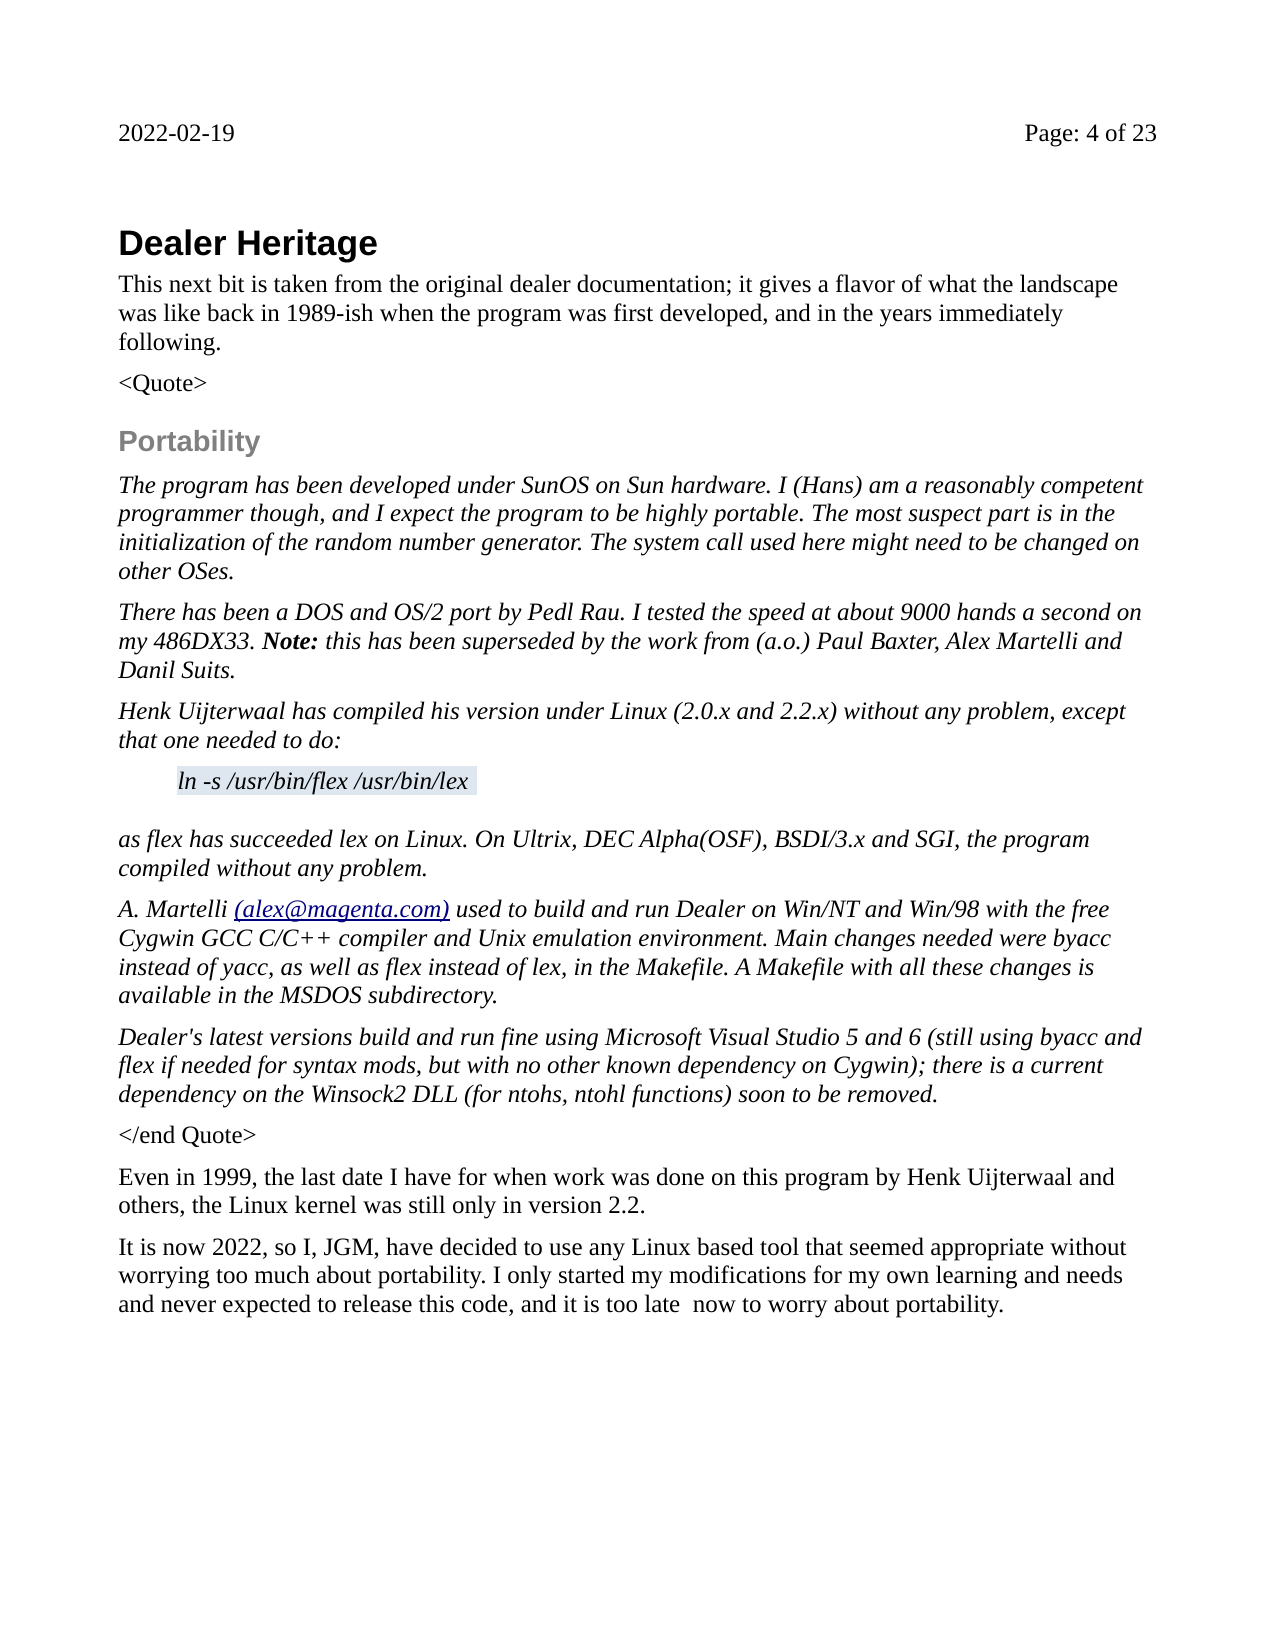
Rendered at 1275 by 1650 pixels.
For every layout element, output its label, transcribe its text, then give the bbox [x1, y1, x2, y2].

text There has been a DOS and OS/2 port by Pedl Rau. I tested the speed at about 9000 hands a second on my 486DX33. Note: this has been superseded by the work from (a.o.) Paul Baxter, Alex Martelli and Danil Suits. [118, 597, 1157, 683]
text This next bit is taken from the original dealer documentation; it gives a flavor of what the landscape was like back in 1989-ish when the program was first developed, and in the years immediately following. [118, 269, 1157, 355]
text A. Martelli (alex@magenta.com) used to build and run Dealer on Win/NT and Win/98 with the free Cygwin GCC C/C++ compiler and Unix emulation environment. Main changes needed were byacc instead of yacc, as well as flex instead of lex, in the Makefile. A Makefile with all these changes is available in the MSDOS subdirectory. [118, 894, 1157, 1009]
text Henk Uijterwaal has compiled his version under Linux (2.0.x and 2.2.x) without any problem, except that one needed to do: [118, 696, 1157, 753]
text as flex has succeeded lex on Linux. On Ultrix, DEC Alpha(OSF), BSDI/3.x and SGI, the program compiled without any problem. [118, 824, 1157, 882]
subtitle Dealer Heritage [118, 222, 1157, 263]
text It is now 2022, so I, JGM, have decided to use any Linux based tool that seemed appropriate without worrying too much about portability. I only started my modifications for my own learning and needs and never expected to release this code, and it is too late now to worry about portability. [118, 1232, 1157, 1318]
text The program has been developed under SunOS on Sun hardware. I (Hans) am a reasonably competent programmer though, and I expect the program to be highly portable. The most suspect part is in the initialization of the random number generator. The system call used here might need to be changed on other OSes. [118, 470, 1157, 585]
text Even in 1999, the last date I have for when work was done on this program by Henk Uijterwaal and others, the Linux kernel was still only in version 2.2. [118, 1162, 1157, 1219]
subtitle Portability [118, 424, 1157, 457]
text <Quote> [118, 368, 1157, 397]
text Dealer's latest versions build and run fine using Microsoft Visual Studio 5 and 6 (still using byacc and flex if needed for syntax mods, but with no other known dependency on Cygwin); there is a current dependency on the Winsock2 DLL (for ntohs, ntohl functions) soon to be removed. [118, 1022, 1157, 1108]
text </end Quote> [118, 1121, 1157, 1149]
text ln -s /usr/bin/flex /usr/bin/lex [177, 766, 1098, 795]
